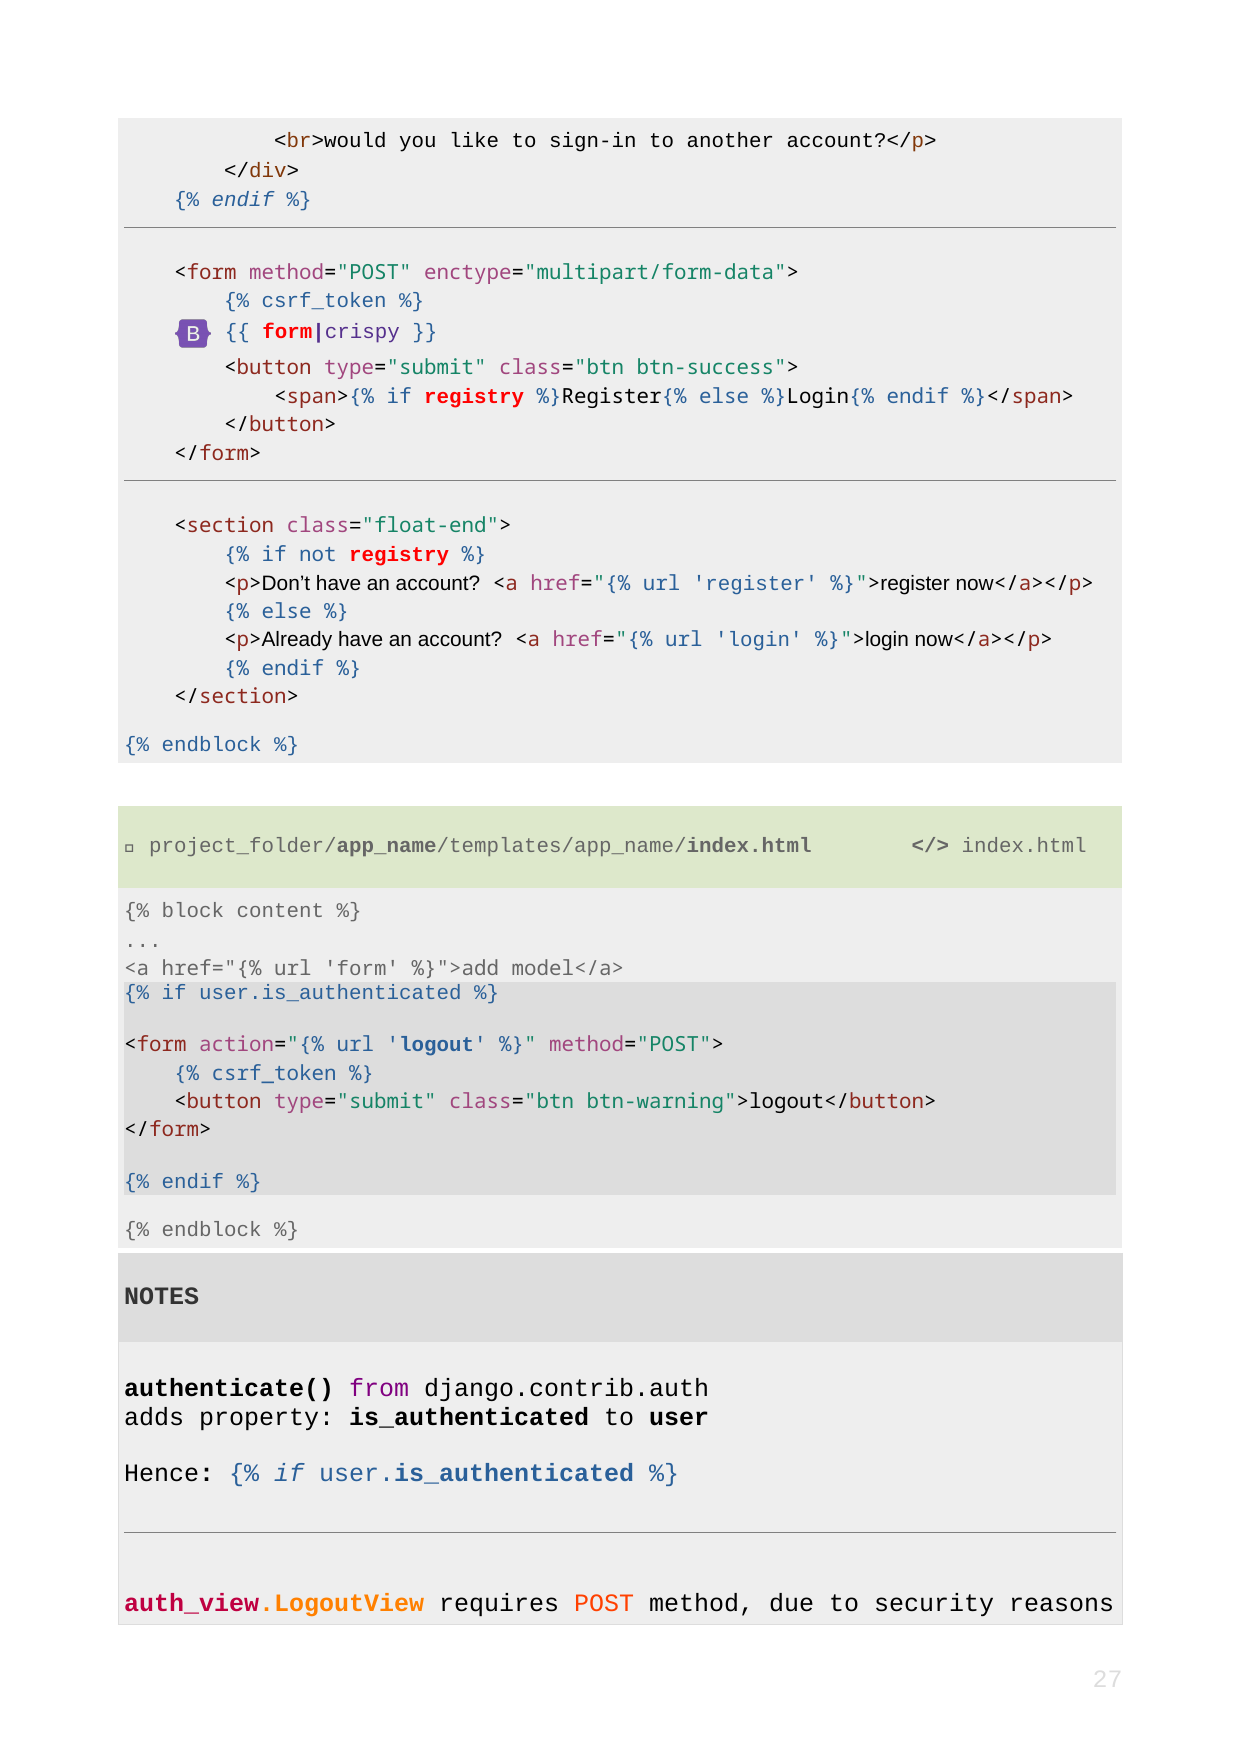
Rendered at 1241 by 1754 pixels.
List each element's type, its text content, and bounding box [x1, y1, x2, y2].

subtitle Implementing templates [118, 784, 1122, 788]
table_cell <br>would you like to sign-in to another account?</p> </div> {% endif %} <form method="POST" enctype="multipart/form-data"> {% csrf_token %} {{ form|crispy }} <button type="submit" class="btn btn-success"> <span>{% if registry %}Register{% else %}Login{% endif %}</span> </button> </form> <section class="float-end"> {% if not registry %} <p>Don’t have an account? <a href="{% url 'register' %}">register now</a></p> {% else %} <p>Already have an account? <a href="{% url 'login' %}">login now</a></p> {% endif %} </section> {% endblock %} [118, 118, 1122, 763]
table_header NOTES [119, 1254, 1122, 1341]
table_cell {% block content %} ... <a href="{% url 'form' %}">add model</a> {% if user.is_authenticated %} <form action="{% url 'logout' %}" method="POST"> {% csrf_token %} <button type="submit" class="btn btn-warning">logout</button> </form> {% endif %} {% endblock %} [118, 888, 1122, 1248]
table_cell authenticate() from django.contrib.auth adds property: is_authenticated to user Hence: {% if user.is_authenticated %} auth_view.LogoutView requires POST method, due to security reasons [119, 1342, 1122, 1624]
picture [173, 314, 213, 353]
table_header 📝 project_folder/app_name/templates/app_name/index.html </> index.html [118, 806, 1122, 888]
